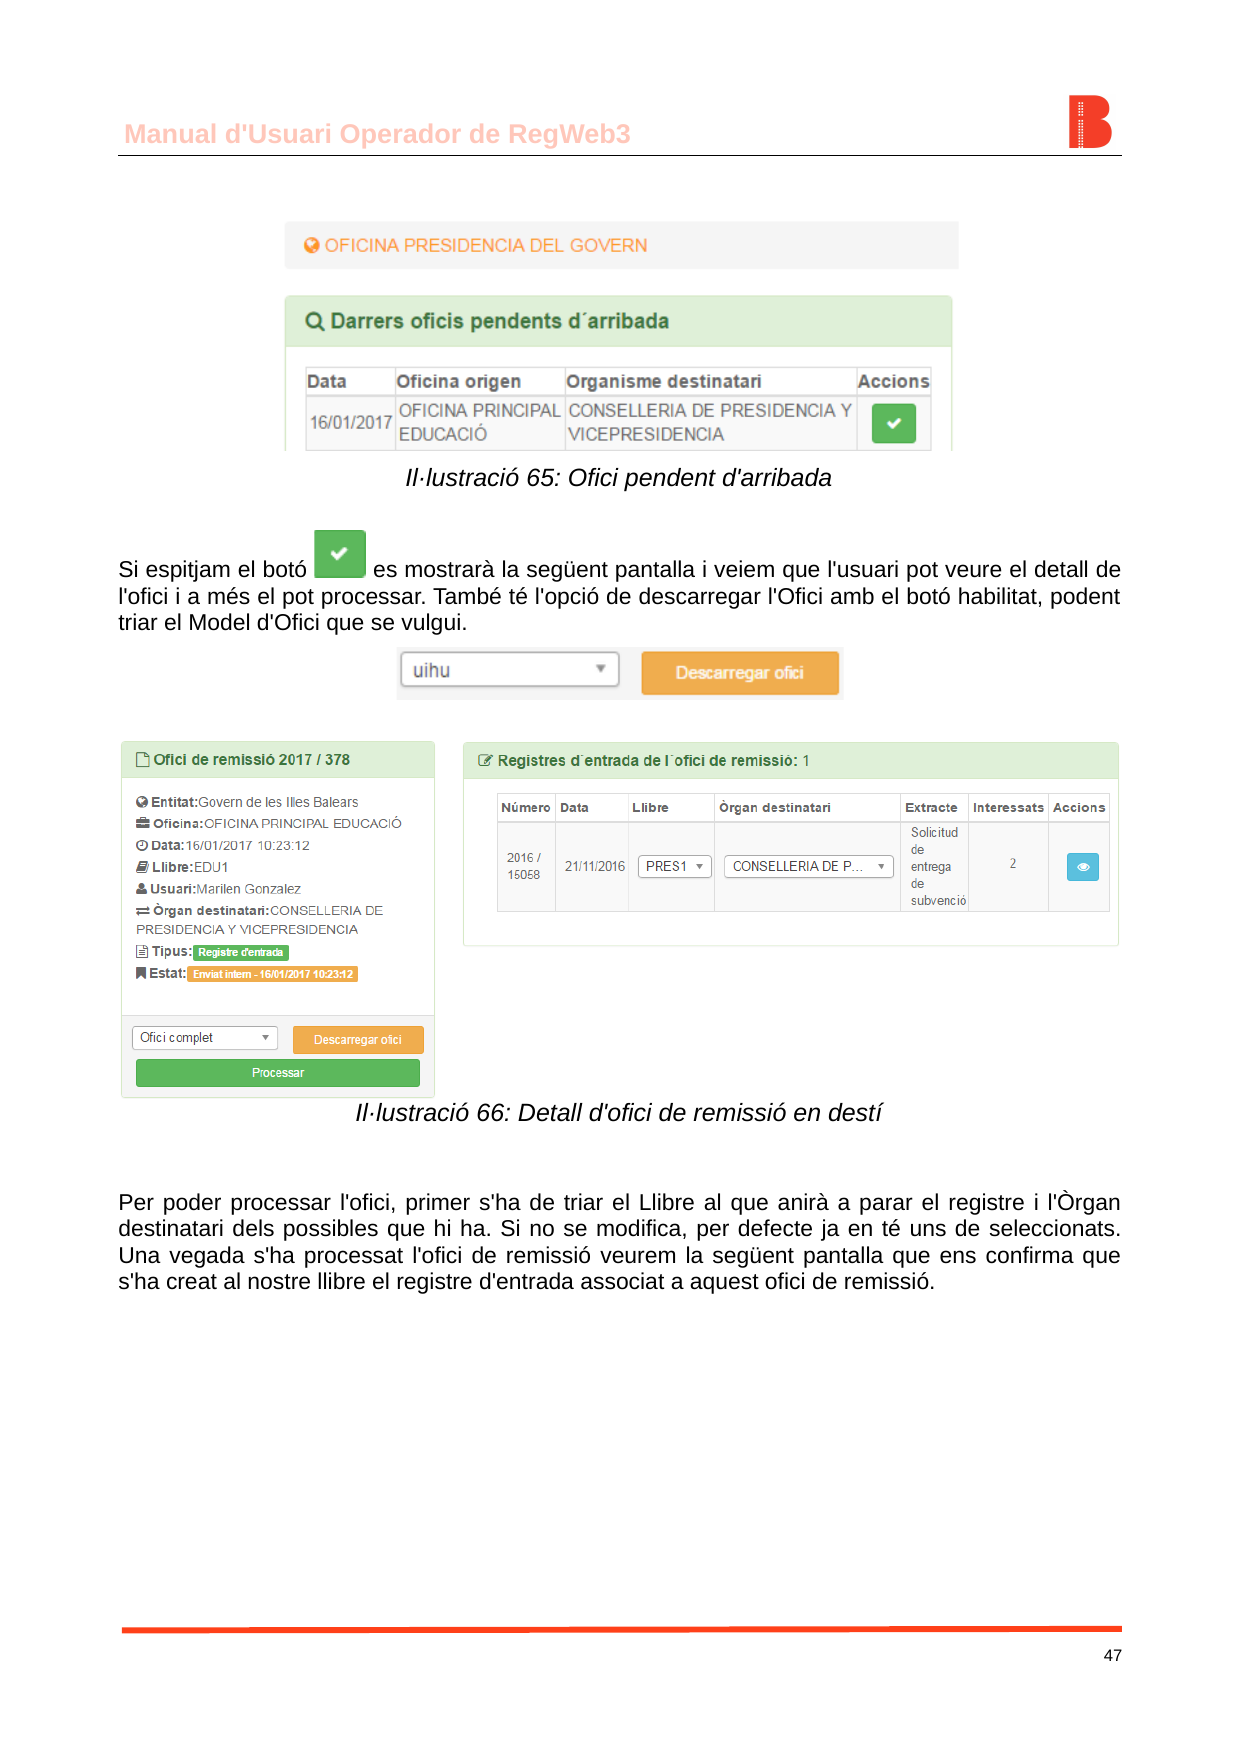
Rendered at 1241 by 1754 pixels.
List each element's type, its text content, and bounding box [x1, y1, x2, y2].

text Per poder processar l'ofici, primer s'ha de triar el Llibre al que anirà a parar el registre i l'Òrgan destinatari dels possibles que hi ha. Si no se modifica, per defecte ja en té uns de seleccionats. Una vegada s'ha processat l'ofici de remissió veurem la següent pantalla que ens confirma que s'ha creat al nostre llibre el registre d'entrada associat a aquest ofici de remissió. [118, 1189, 1122, 1294]
text Il·lustració 66: Detall d'ofici de remissió en destí [118, 1099, 1122, 1127]
text Si espitjam el botó es mostrarà la següent pantalla i veiem que l'usuari pot veure el detall de l'ofici i a més el pot processar. També té l'opció de descarregar l'Ofici amb el botó habilitat, podent triar el Model d'Ofici que se vulgui. [118, 504, 1122, 635]
picture [314, 530, 366, 578]
picture [1063, 94, 1117, 150]
picture [396, 647, 844, 700]
text Il·lustració 65: Ofici pendent d'arribada [118, 463, 1122, 492]
